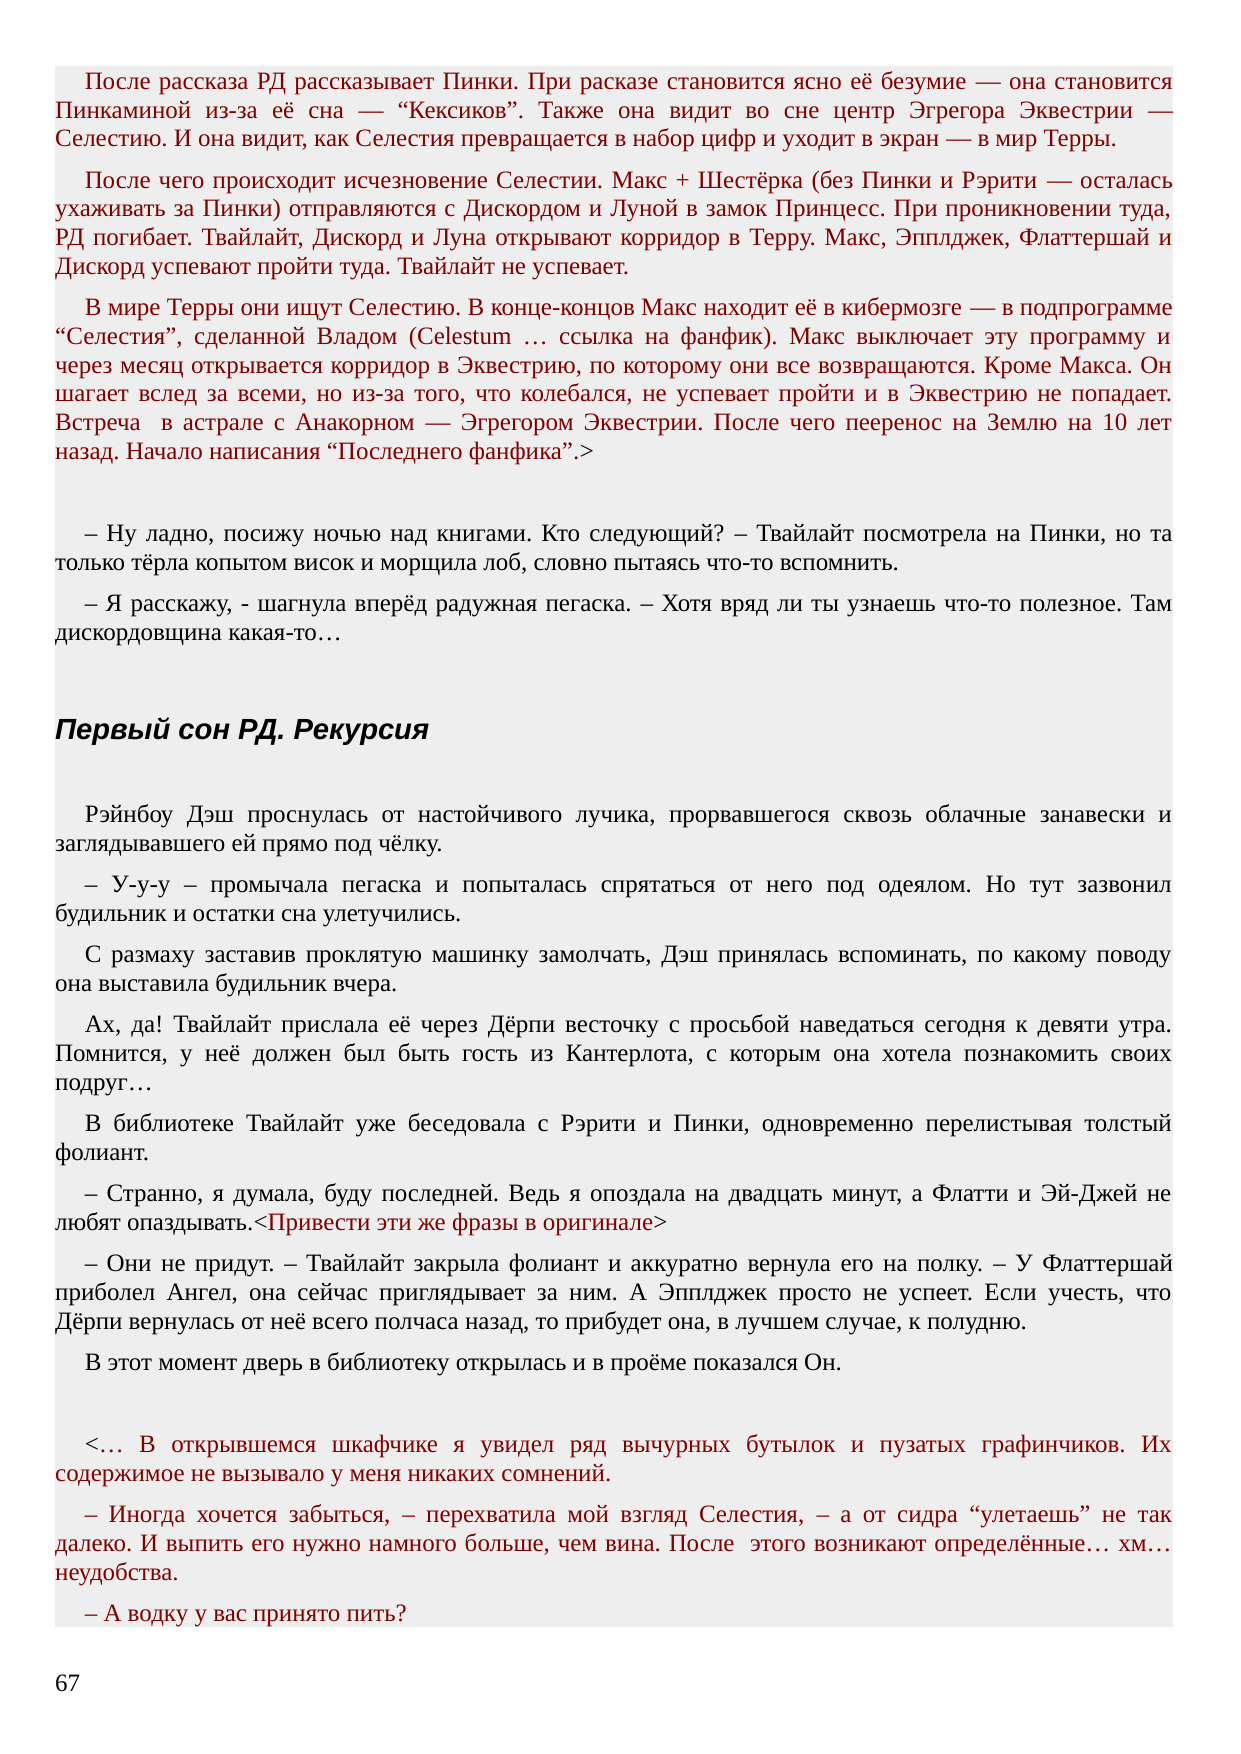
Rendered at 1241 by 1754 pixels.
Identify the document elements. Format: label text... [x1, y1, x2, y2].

text – У-у-у – промычала пегаска и попыталась спрятаться от него под одеялом. Но тут зазвонил будильник и остатки сна улетучились. [55, 869, 1173, 927]
text – Странно, я думала, буду последней. Ведь я опоздала на двадцать минут, а Флатти и Эй-Джей не любят опаздывать.<Привести эти же фразы в оригинале> [55, 1178, 1173, 1236]
text – А водку у вас принято пить? [55, 1598, 1173, 1627]
text После рассказа РД рассказывает Пинки. При расказе становится ясно её безумие — она становится Пинкаминой из-за её сна — “Кексиков”. Также она видит во сне центр Эгрегора Эквестрии — Селестию. И она видит, как Селестия превращается в набор цифр и уходит в экран — в мир Терры. [55, 66, 1173, 152]
text Рэйнбоу Дэш проснулась от настойчивого лучика, прорвавшегося сквозь облачные занавески и заглядывавшего ей прямо под чёлку. [55, 799, 1173, 857]
text В этот момент дверь в библиотеку открылась и в проёме показался Он. [55, 1347, 1173, 1376]
text – Я расскажу, - шагнула вперёд радужная пегаска. – Хотя вряд ли ты узнаешь что-то полезное. Там дискордовщина какая-то… [55, 588, 1173, 646]
text В мире Терры они ищут Селестию. В конце-концов Макс находит её в кибермозге — в подпрограмме “Селестия”, сделанной Владом (Celestum … ссылка на фанфик). Макс выключает эту программу и через месяц открывается корридор в Эквестрию, по которому они все возвращаются. Кроме Макса. Он шагает вслед за всеми, но из-за того, что колебался, не успевает пройти и в Эквестрию не попадает. Встреча в астрале с Анакорном — Эгрегором Эквестрии. После чего пееренос на Землю на 10 лет назад. Начало написания “Последнего фанфика”.> [55, 292, 1173, 465]
text С размаху заставив проклятую машинку замолчать, Дэш принялась вспоминать, по какому поводу она выставила будильник вчера. [55, 939, 1173, 997]
text После чего происходит исчезновение Селестии. Макс + Шестёрка (без Пинки и Рэрити — осталась ухаживать за Пинки) отправляются с Дискордом и Луной в замок Принцесс. При проникновении туда, РД погибает. Твайлайт, Дискорд и Луна открывают корридор в Терру. Макс, Эпплджек, Флаттершай и Дискорд успевают пройти туда. Твайлайт не успевает. [55, 165, 1173, 280]
text – Ну ладно, посижу ночью над книгами. Кто следующий? – Твайлайт посмотрела на Пинки, но та только тёрла копытом висок и морщила лоб, словно пытаясь что-то вспомнить. [55, 518, 1173, 576]
text – Они не придут. – Твайлайт закрыла фолиант и аккуратно вернула его на полку. – У Флаттершай приболел Ангел, она сейчас приглядывает за ним. А Эпплджек просто не успеет. Если учесть, что Дёрпи вернулась от неё всего полчаса назад, то прибудет она, в лучшем случае, к полудню. [55, 1248, 1173, 1334]
text <… В открывшемся шкафчике я увидел ряд вычурных бутылок и пузатых графинчиков. Их содержимое не вызывало у меня никаких сомнений. [55, 1429, 1173, 1487]
text – Иногда хочется забыться, – перехватила мой взгляд Селестия, – а от сидра “улетаешь” не так далеко. И выпить его нужно намного больше, чем вина. После этого возникают определённые… хм… неудобства. [55, 1499, 1173, 1586]
text Ах, да! Твайлайт прислала её через Дёрпи весточку с просьбой наведаться сегодня к девяти утра. Помнится, у неё должен был быть гость из Кантерлота, с которым она хотела познакомить своих подруг… [55, 1009, 1173, 1096]
subtitle Первый сон РД. Рекурсия [55, 712, 1173, 746]
text В библиотеке Твайлайт уже беседовала с Рэрити и Пинки, одновременно перелистывая толстый фолиант. [55, 1108, 1173, 1166]
